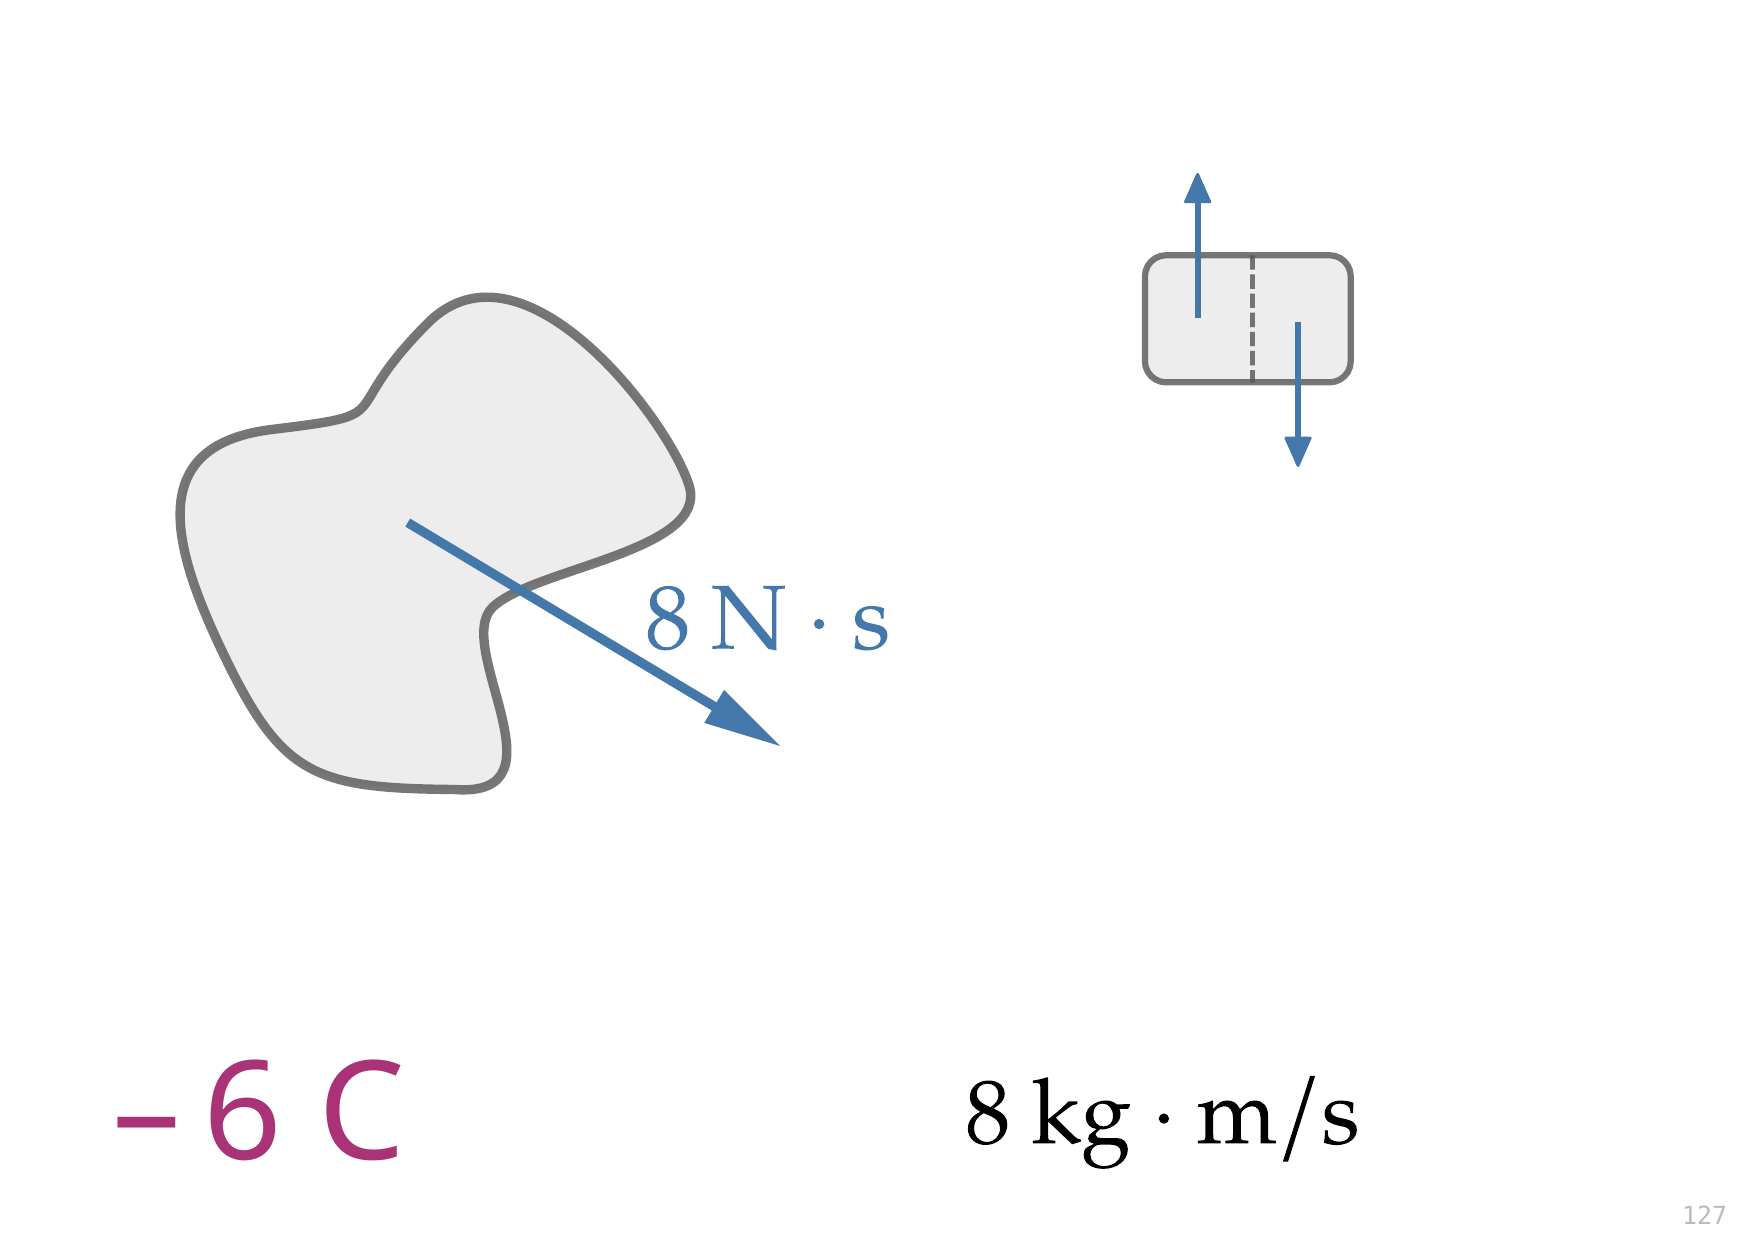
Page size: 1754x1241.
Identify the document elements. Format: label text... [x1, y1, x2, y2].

text_box [180, 297, 691, 790]
text_box [1197, 1100, 1276, 1144]
text_box [647, 585, 688, 651]
text_box [813, 618, 825, 630]
text_box [1323, 1100, 1357, 1146]
text_box [1083, 1100, 1131, 1169]
text_box [967, 1080, 1008, 1146]
text_box [1158, 1113, 1170, 1124]
text_box – 6 C [97, 986, 414, 1153]
text_box [1282, 1075, 1316, 1162]
text_box [854, 605, 888, 651]
text_box [1144, 255, 1351, 383]
text_box [712, 585, 785, 651]
text_box [1032, 1077, 1081, 1145]
